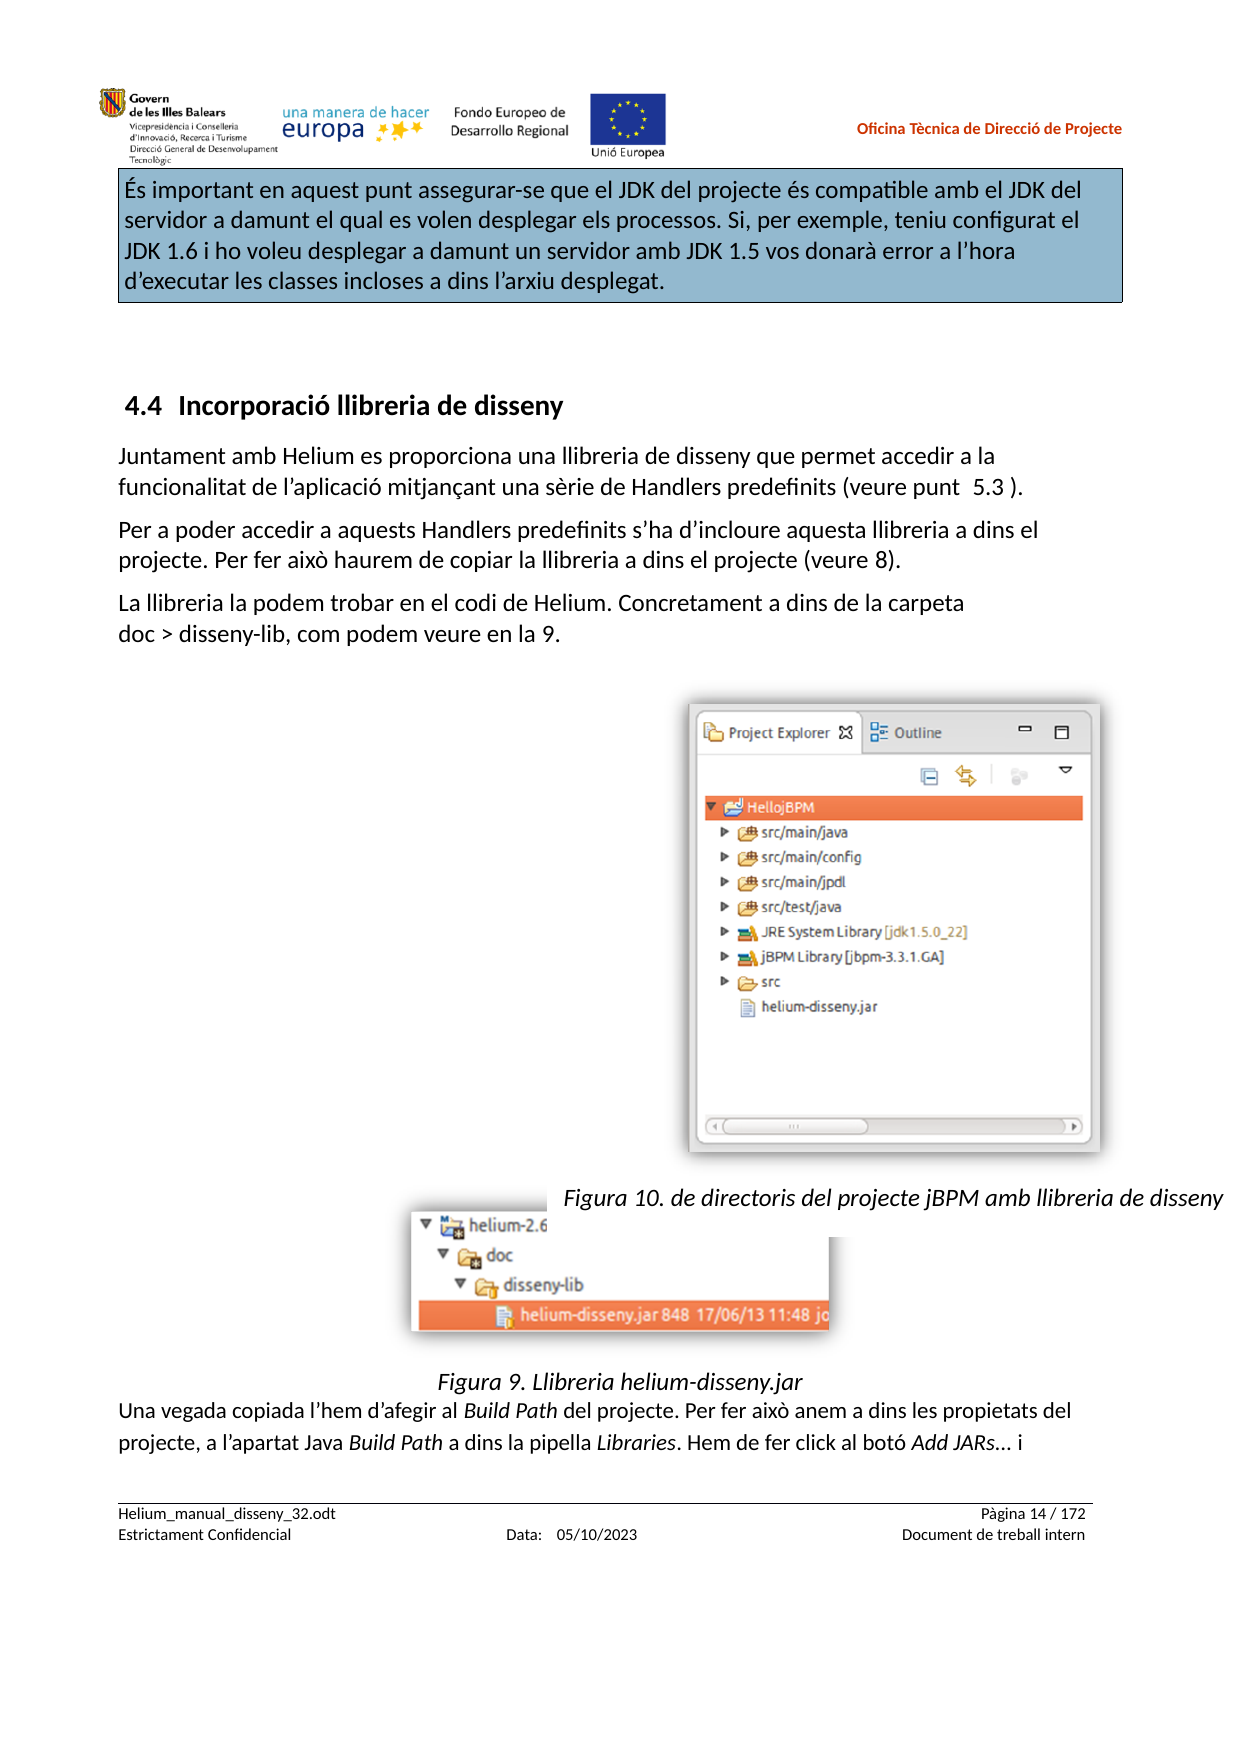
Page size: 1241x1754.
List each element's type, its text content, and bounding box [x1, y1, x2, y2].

text La llibreria la podem trobar en el codi de Helium. Concretament a dins de la carpeta doc > disseny-lib, com podem veure en la 9. [118, 588, 1122, 649]
text Figura 9. Llibreria helium-disseny.jar [378, 1366, 863, 1396]
picture [657, 673, 1130, 1182]
subtitle Incorporació llibreria de disseny [118, 387, 1122, 423]
text És important en aquest punt assegurar-se que el JDK del projecte és compatible amb el JDK del servidor a damunt el qual es volen desplegar els processos. Si, per exemple, teniu configurat el JDK 1.6 i ho voleu desplegar a damunt un servidor amb JDK 1.5 vos donarà error a l’hora d’executar les classes incloses a dins l’arxiu desplegat. [119, 169, 1122, 302]
picture [99, 87, 668, 166]
text Figura 10. de directoris del projecte jBPM amb llibreria de disseny [547, 674, 1240, 1212]
text Juntament amb Helium es proporciona una llibreria de disseny que permet accedir a la funcionalitat de l’aplicació mitjançant una sèrie de Handlers predefinits (veure punt 5.3 ). [118, 441, 1122, 502]
picture [377, 1177, 863, 1366]
text Una vegada copiada l’hem d’afegir al Build Path del projecte. Per fer això anem a dins les propietats del projecte, a l’apartat Java Build Path a dins la pipella Libraries. Hem de fer click al botó Add JARs... i [118, 661, 1240, 1457]
text Per a poder accedir a aquests Handlers predefinits s’ha d’incloure aquesta llibreria a dins el projecte. Per fer això haurem de copiar la llibreria a dins el projecte (veure 8). [118, 514, 1122, 575]
